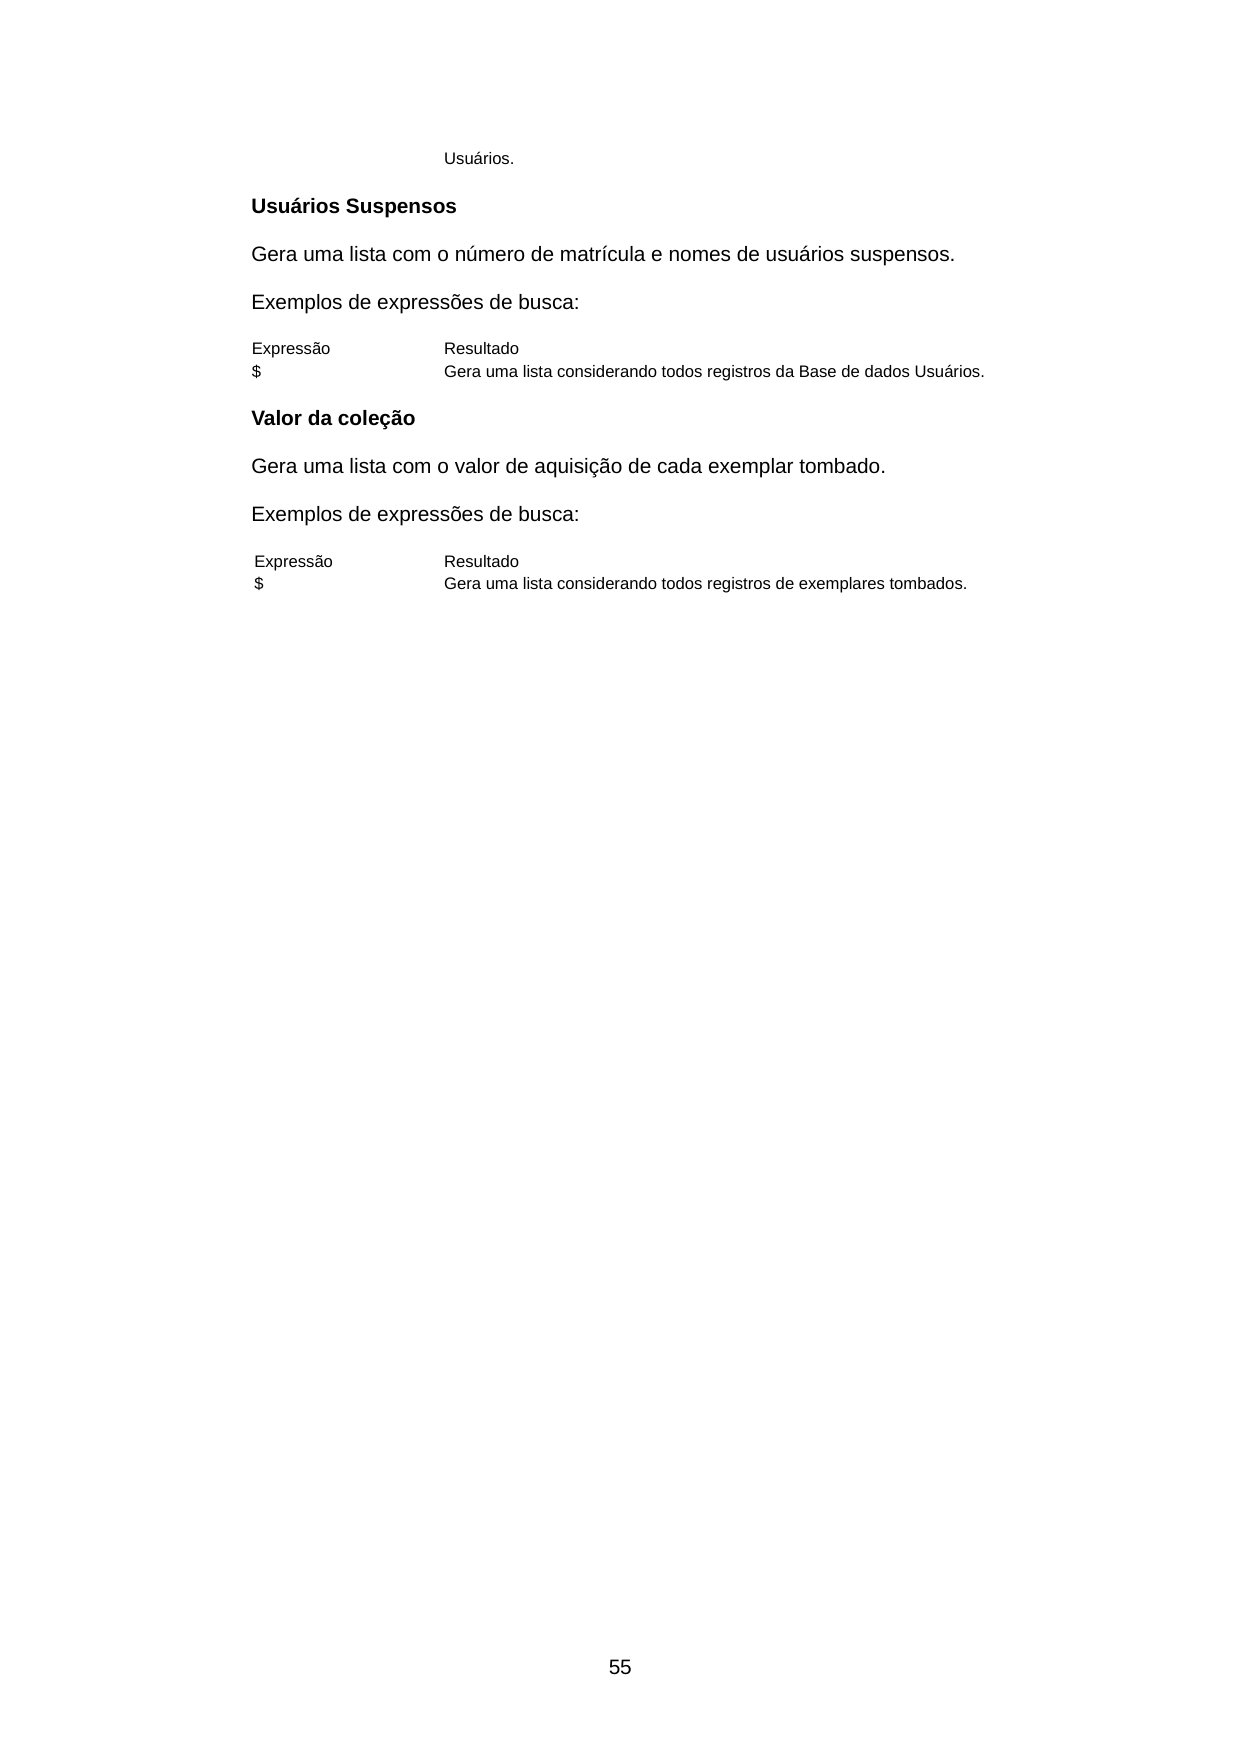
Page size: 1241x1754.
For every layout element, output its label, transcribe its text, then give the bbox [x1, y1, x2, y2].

text Exemplos de expressões de busca: [251, 502, 1063, 526]
table_header Resultado [443, 338, 1068, 360]
table_header Expressão [253, 550, 442, 572]
table_cell Usuários. [443, 148, 1068, 170]
table_header Expressão [250, 338, 442, 360]
text Gera uma lista com o valor de aquisição de cada exemplar tombado. [251, 454, 1063, 478]
table_cell $ [250, 360, 442, 382]
table_cell $ [253, 572, 442, 594]
text Valor da coleção [251, 406, 1063, 430]
text Exemplos de expressões de busca: [251, 290, 1063, 314]
table_header Resultado [443, 550, 1068, 572]
table_cell Gera uma lista considerando todos registros da Base de dados Usuários. [443, 360, 1068, 382]
text Usuários Suspensos [251, 194, 1063, 218]
text Gera uma lista com o número de matrícula e nomes de usuários suspensos. [251, 242, 1063, 266]
table_cell [251, 148, 442, 170]
table_cell Gera uma lista considerando todos registros de exemplares tombados. [443, 572, 1068, 594]
